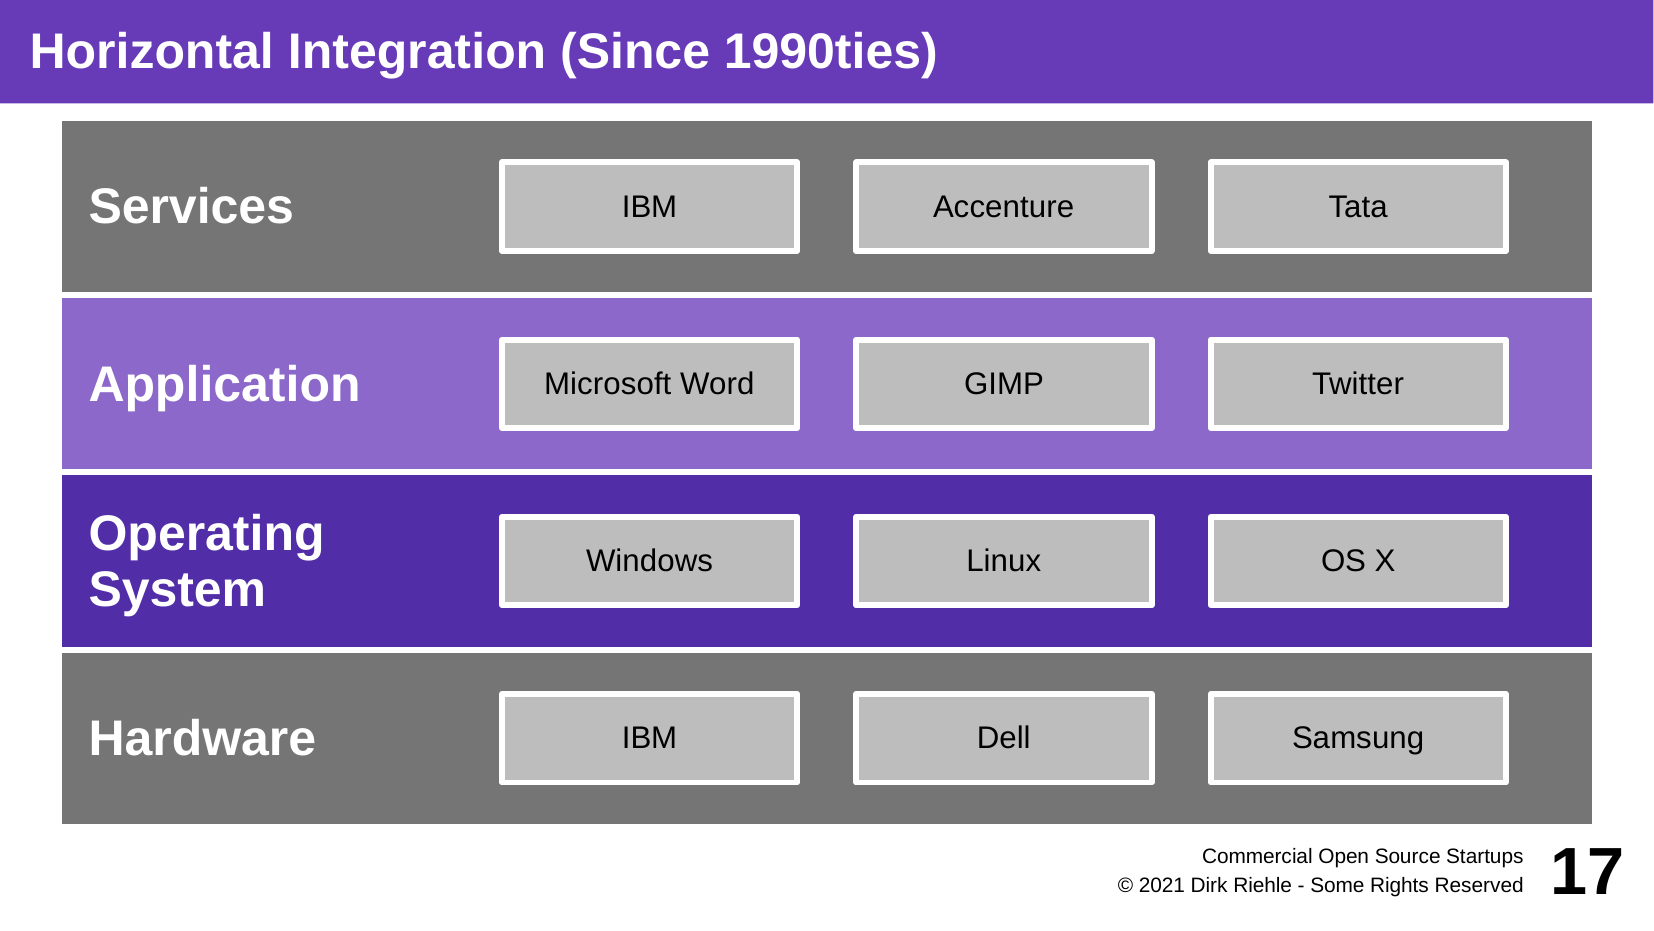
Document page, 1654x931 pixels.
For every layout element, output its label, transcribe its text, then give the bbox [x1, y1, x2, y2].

text_box GIMP [856, 339, 1152, 429]
text_box Windows [501, 516, 798, 606]
text_box Dell [856, 693, 1152, 783]
text_box Accenture [856, 162, 1152, 251]
text_box Hardware [59, 650, 1595, 827]
text_box Samsung [1210, 693, 1506, 783]
text_box Operating System [59, 473, 1595, 650]
text_box Tata [1210, 162, 1506, 251]
title Horizontal Integration (Since 1990ties) [0, 0, 1654, 104]
text_box Linux [856, 516, 1152, 606]
text_box IBM [501, 162, 798, 251]
text_box OS X [1210, 516, 1506, 606]
text_box Application [59, 295, 1595, 473]
text_box Microsoft Word [501, 339, 798, 429]
text_box Twitter [1210, 339, 1506, 429]
text_box IBM [501, 693, 798, 783]
text_box Services [59, 118, 1595, 295]
